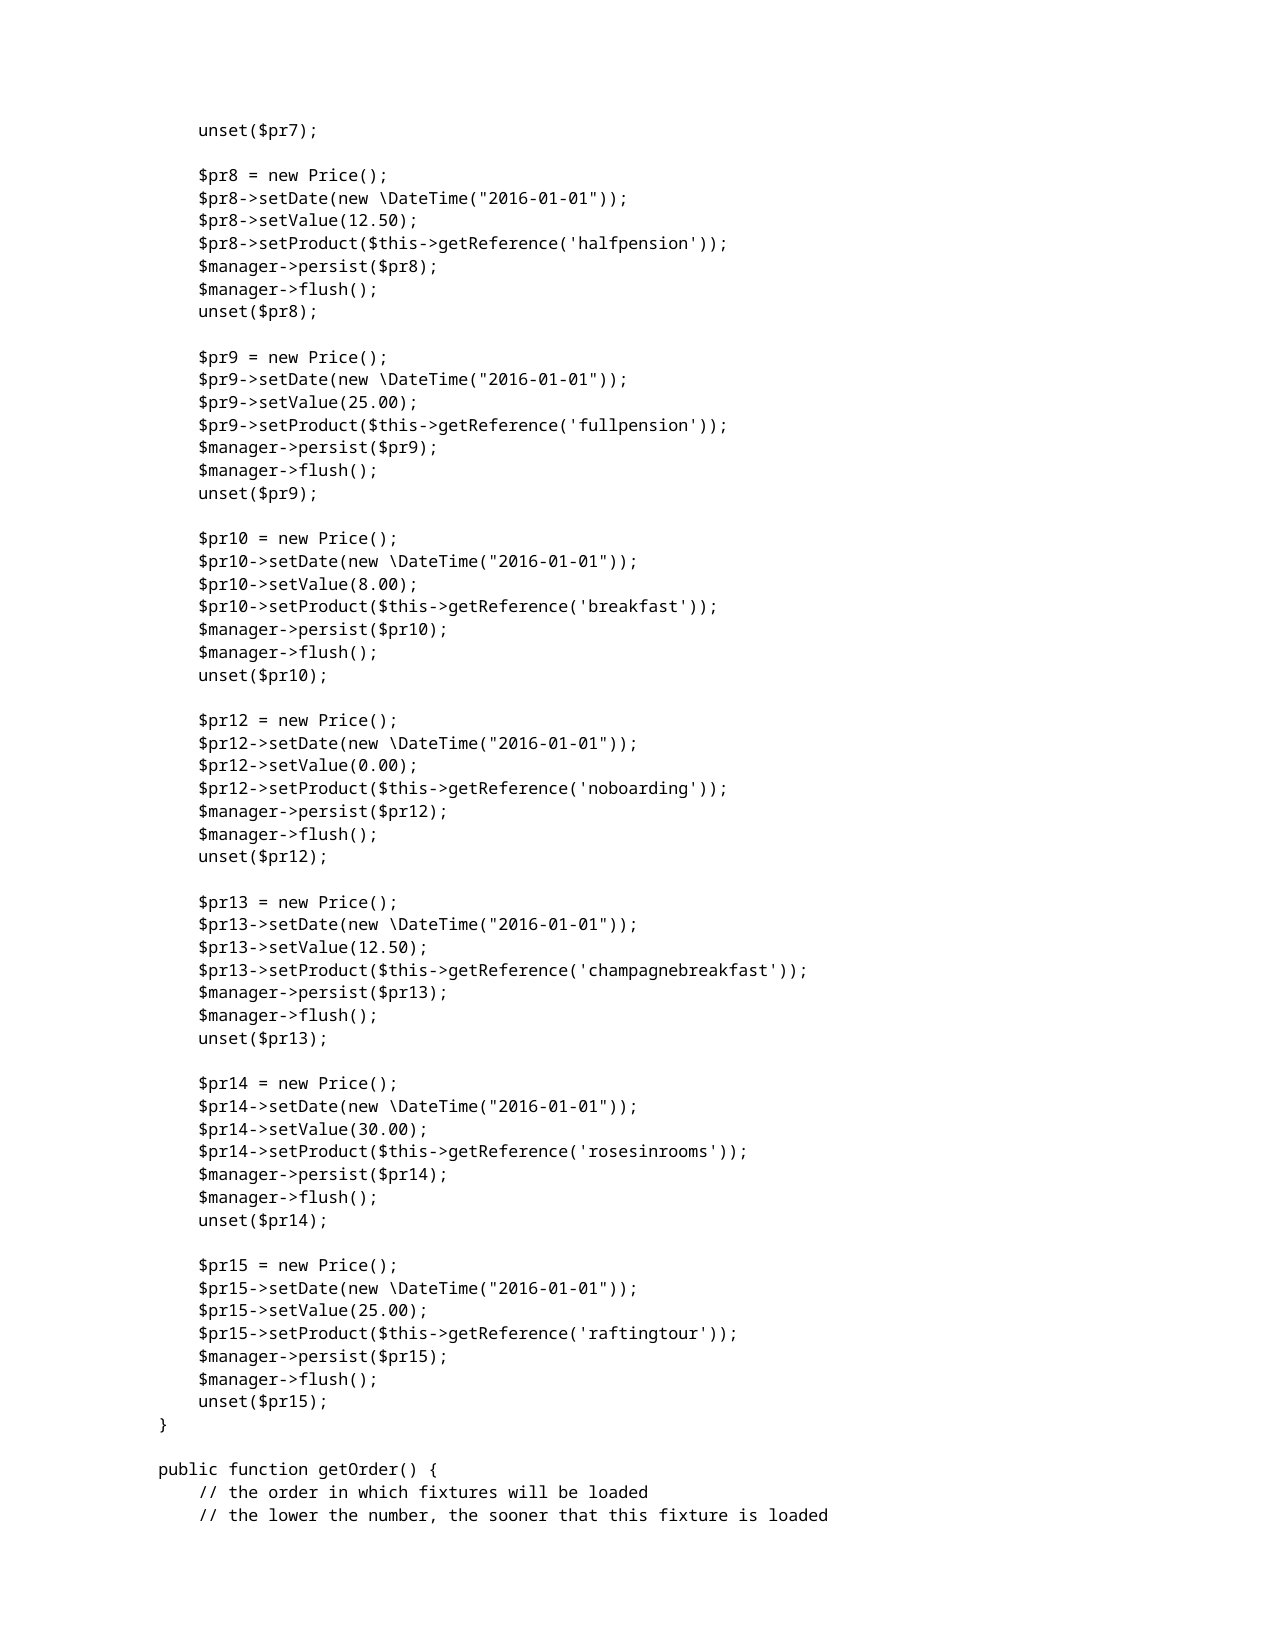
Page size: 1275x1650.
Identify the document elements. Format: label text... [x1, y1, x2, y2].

text $manager->flush(); [118, 822, 1157, 845]
text $pr8->setDate(new \DateTime("2016-01-01")); [118, 186, 1157, 209]
text $manager->persist($pr12); [118, 799, 1157, 822]
text unset($pr9); [118, 481, 1157, 504]
text unset($pr7); [118, 118, 1157, 141]
text $pr8 = new Price(); [118, 163, 1157, 186]
text $pr9 = new Price(); [118, 345, 1157, 368]
text // the lower the number, the sooner that this fixture is loaded [118, 1503, 1157, 1526]
text $pr12->setDate(new \DateTime("2016-01-01")); [118, 731, 1157, 754]
text $pr12->setValue(0.00); [118, 754, 1157, 777]
text unset($pr8); [118, 300, 1157, 322]
text $pr13->setDate(new \DateTime("2016-01-01")); [118, 913, 1157, 936]
text unset($pr12); [118, 845, 1157, 867]
text $pr10->setValue(8.00); [118, 572, 1157, 595]
text } [118, 1412, 1157, 1435]
text $manager->persist($pr14); [118, 1163, 1157, 1185]
text $pr12->setProduct($this->getReference('noboarding')); [118, 777, 1157, 799]
text $pr15->setValue(25.00); [118, 1299, 1157, 1322]
text unset($pr13); [118, 1026, 1157, 1049]
text $pr15 = new Price(); [118, 1253, 1157, 1276]
text $pr13->setProduct($this->getReference('champagnebreakfast')); [118, 958, 1157, 981]
text $pr13->setValue(12.50); [118, 936, 1157, 958]
text $manager->flush(); [118, 640, 1157, 663]
text $pr8->setValue(12.50); [118, 209, 1157, 232]
text unset($pr15); [118, 1390, 1157, 1412]
text $pr15->setProduct($this->getReference('raftingtour')); [118, 1322, 1157, 1344]
text $pr10->setDate(new \DateTime("2016-01-01")); [118, 549, 1157, 572]
text $pr9->setDate(new \DateTime("2016-01-01")); [118, 368, 1157, 391]
text unset($pr14); [118, 1208, 1157, 1231]
text $pr10 = new Price(); [118, 527, 1157, 549]
text $pr9->setProduct($this->getReference('fullpension')); [118, 413, 1157, 436]
text $manager->flush(); [118, 1185, 1157, 1208]
text $manager->flush(); [118, 459, 1157, 481]
text $manager->persist($pr10); [118, 618, 1157, 640]
text $pr8->setProduct($this->getReference('halfpension')); [118, 232, 1157, 254]
text $manager->flush(); [118, 1004, 1157, 1026]
text $pr14 = new Price(); [118, 1072, 1157, 1094]
text $pr14->setDate(new \DateTime("2016-01-01")); [118, 1094, 1157, 1117]
text $manager->persist($pr13); [118, 981, 1157, 1004]
text // the order in which fixtures will be loaded [118, 1481, 1157, 1503]
text $manager->flush(); [118, 1367, 1157, 1390]
text $pr14->setValue(30.00); [118, 1117, 1157, 1140]
text $manager->persist($pr9); [118, 436, 1157, 459]
text $manager->flush(); [118, 277, 1157, 300]
text $pr15->setDate(new \DateTime("2016-01-01")); [118, 1276, 1157, 1299]
text unset($pr10); [118, 663, 1157, 686]
text $pr13 = new Price(); [118, 890, 1157, 913]
text public function getOrder() { [118, 1458, 1157, 1481]
text $manager->persist($pr8); [118, 254, 1157, 277]
text $pr10->setProduct($this->getReference('breakfast')); [118, 595, 1157, 618]
text $pr12 = new Price(); [118, 708, 1157, 731]
text $manager->persist($pr15); [118, 1344, 1157, 1367]
text $pr14->setProduct($this->getReference('rosesinrooms')); [118, 1140, 1157, 1163]
text $pr9->setValue(25.00); [118, 391, 1157, 413]
